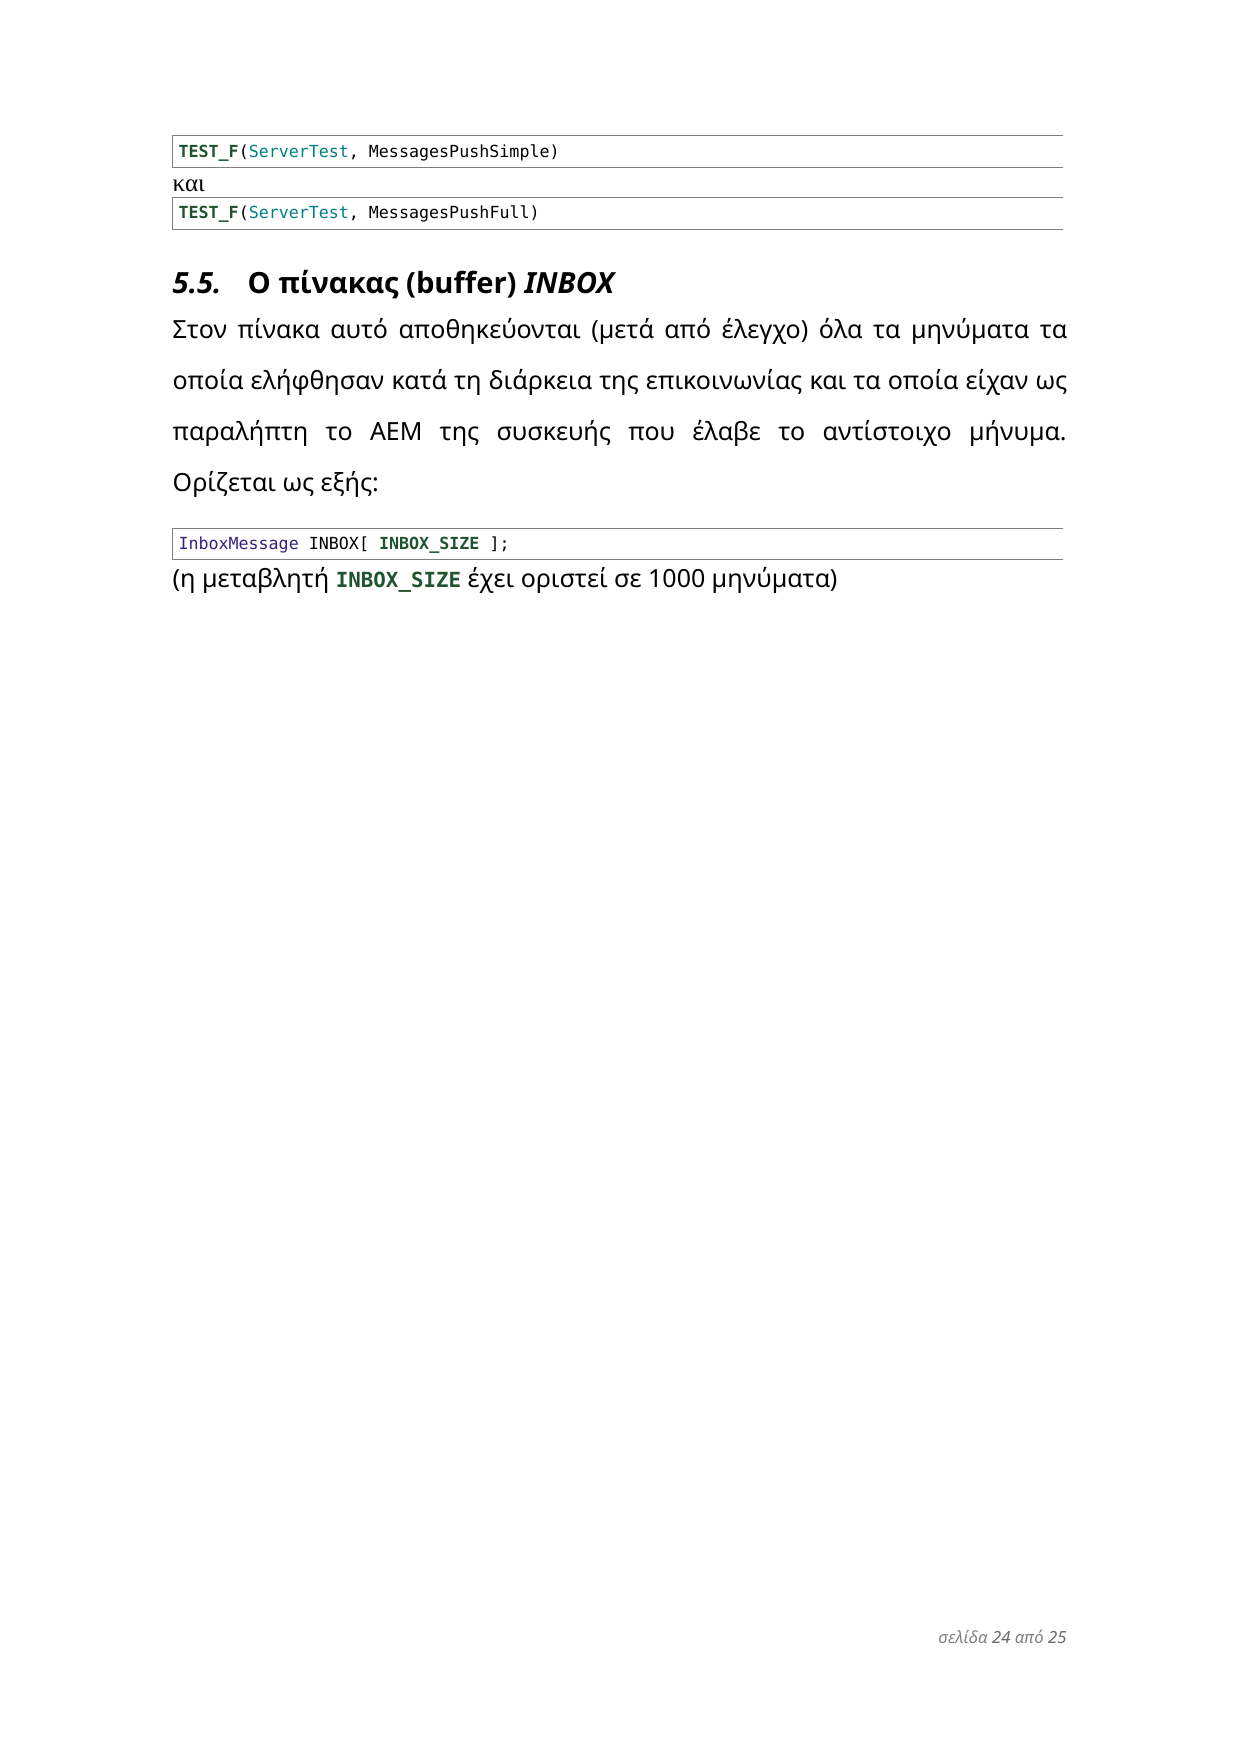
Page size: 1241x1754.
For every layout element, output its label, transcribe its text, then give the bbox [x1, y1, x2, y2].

text (η μεταβλητή ΙΝΒΟΧ_SIZE έχει οριστεί σε 1000 μηνύματα) [172, 560, 1068, 594]
table_header TEST_F(ServerTest, MessagesPushSimple) [173, 136, 1063, 167]
text και [172, 168, 1068, 197]
subtitle Ο πίνακας (buffer) INBOX [172, 263, 1068, 302]
text Στον πίνακα αυτό αποθηκεύονται (μετά από έλεγχο) όλα τα μηνύματα τα οποία ελήφθησαν κατά τη διάρκεια της επικοινωνίας και τα οποία είχαν ως παραλήπτη το ΑΕΜ της συσκευής που έλαβε το αντίστοιχο μήνυμα. Ορίζεται ως εξής: [172, 311, 1068, 498]
table_header TEST_F(ServerTest, MessagesPushFull) [173, 198, 1063, 228]
table_header InboxMessage INBOX[ INBOX_SIZE ]; [173, 529, 1063, 559]
